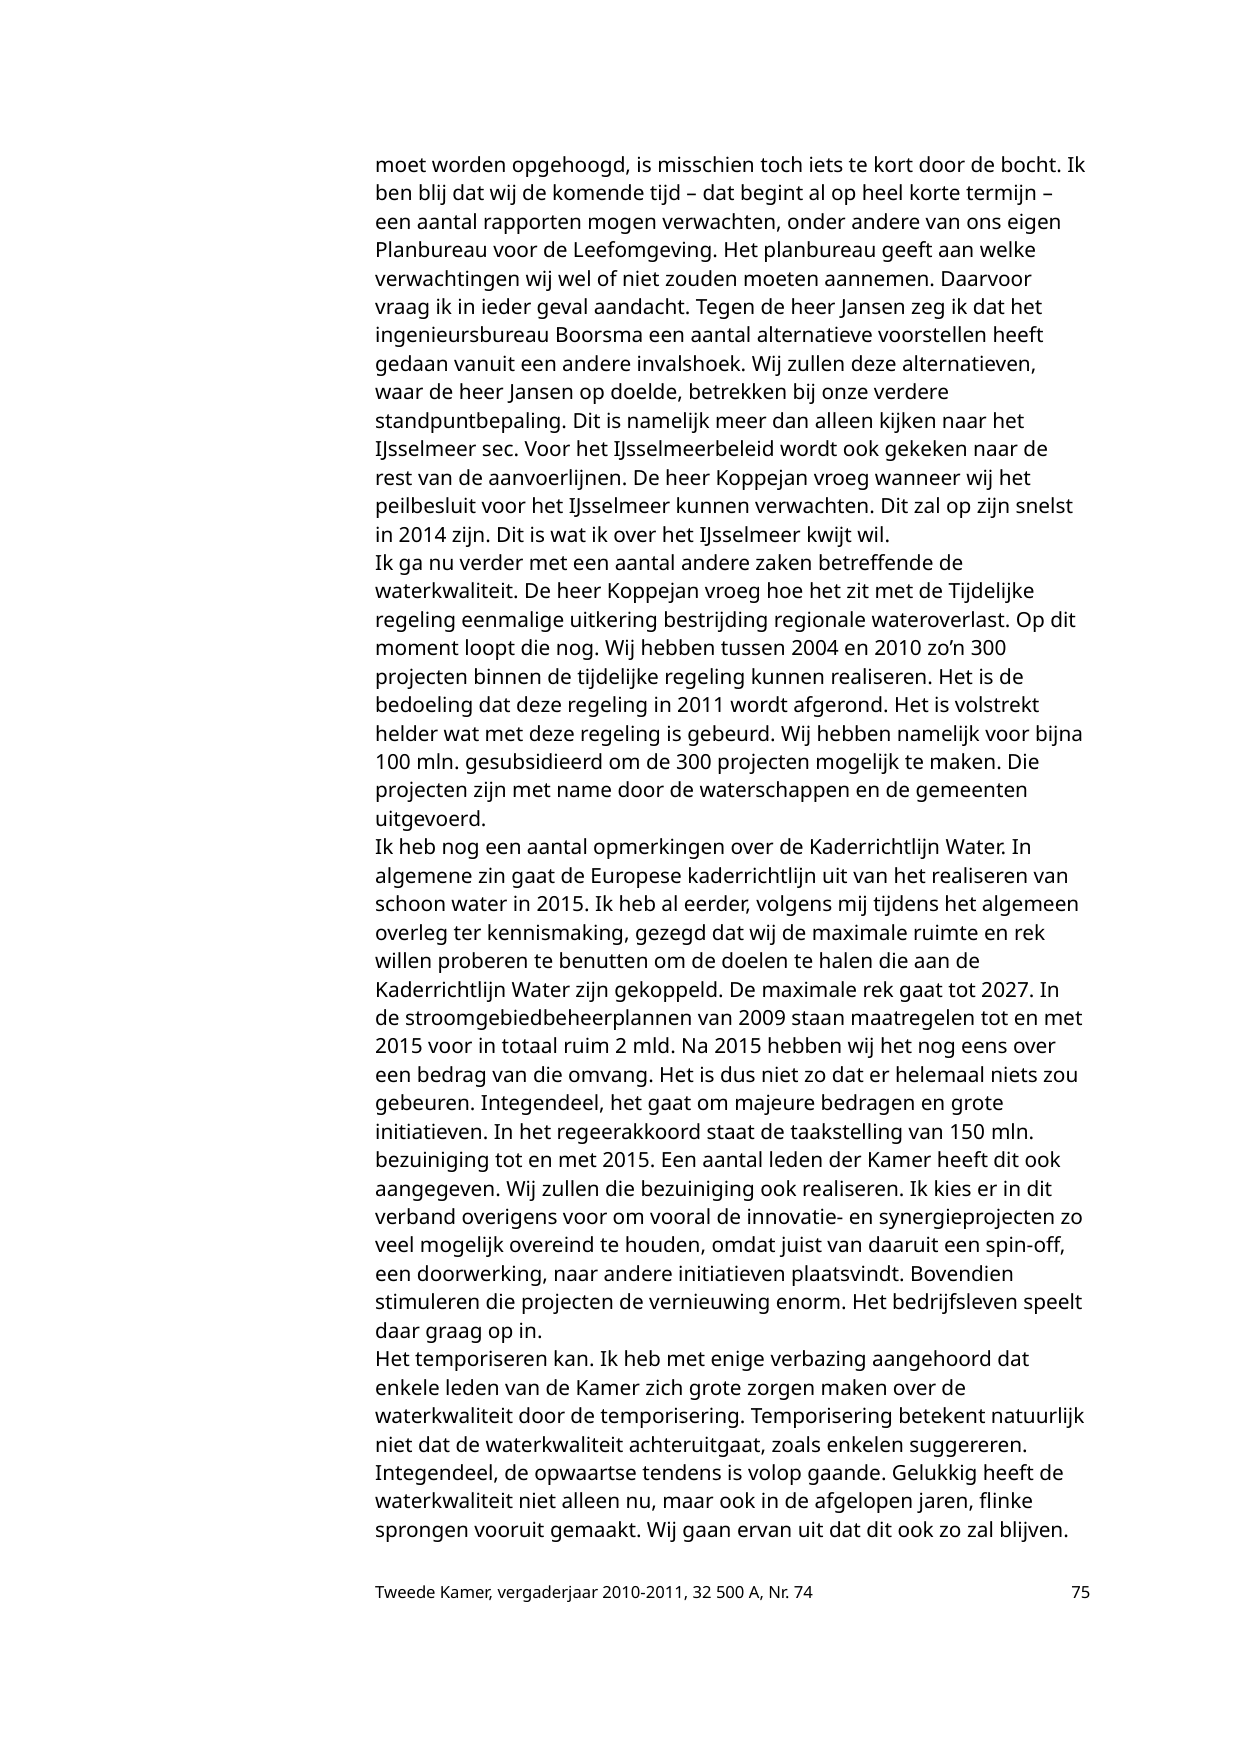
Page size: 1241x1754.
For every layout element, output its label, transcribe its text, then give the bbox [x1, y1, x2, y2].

text moet worden opgehoogd, is misschien toch iets te kort door de bocht. Ik ben blij dat wij de komende tijd – dat begint al op heel korte termijn – een aantal rapporten mogen verwachten, onder andere van ons eigen Planbureau voor de Leefomgeving. Het planbureau geeft aan welke verwachtingen wij wel of niet zouden moeten aannemen. Daarvoor vraag ik in ieder geval aandacht. Tegen de heer Jansen zeg ik dat het ingenieursbureau Boorsma een aantal alternatieve voorstellen heeft gedaan vanuit een andere invalshoek. Wij zullen deze alternatieven, waar de heer Jansen op doelde, betrekken bij onze verdere standpuntbepaling. Dit is namelijk meer dan alleen kijken naar het IJsselmeer sec. Voor het IJsselmeerbeleid wordt ook gekeken naar de rest van de aanvoerlijnen. De heer Koppejan vroeg wanneer wij het peilbesluit voor het IJsselmeer kunnen verwachten. Dit zal op zijn snelst in 2014 zijn. Dit is wat ik over het IJsselmeer kwijt wil. [375, 150, 1090, 548]
text Ik heb nog een aantal opmerkingen over de Kaderrichtlijn Water. In algemene zin gaat de Europese kaderrichtlijn uit van het realiseren van schoon water in 2015. Ik heb al eerder, volgens mij tijdens het algemeen overleg ter kennismaking, gezegd dat wij de maximale ruimte en rek willen proberen te benutten om de doelen te halen die aan de Kaderrichtlijn Water zijn gekoppeld. De maximale rek gaat tot 2027. In de stroomgebiedbeheerplannen van 2009 staan maatregelen tot en met 2015 voor in totaal ruim 2 mld. Na 2015 hebben wij het nog eens over een bedrag van die omvang. Het is dus niet zo dat er helemaal niets zou gebeuren. Integendeel, het gaat om majeure bedragen en grote initiatieven. In het regeerakkoord staat de taakstelling van 150 mln. bezuiniging tot en met 2015. Een aantal leden der Kamer heeft dit ook aangegeven. Wij zullen die bezuiniging ook realiseren. Ik kies er in dit verband overigens voor om vooral de innovatie- en synergieprojecten zo veel mogelijk overeind te houden, omdat juist van daaruit een spin-off, een doorwerking, naar andere initiatieven plaatsvindt. Bovendien stimuleren die projecten de vernieuwing enorm. Het bedrijfsleven speelt daar graag op in. [375, 832, 1090, 1344]
text Het temporiseren kan. Ik heb met enige verbazing aangehoord dat enkele leden van de Kamer zich grote zorgen maken over de waterkwaliteit door de temporisering. Temporisering betekent natuurlijk niet dat de waterkwaliteit achteruitgaat, zoals enkelen suggereren. Integendeel, de opwaartse tendens is volop gaande. Gelukkig heeft de waterkwaliteit niet alleen nu, maar ook in de afgelopen jaren, flinke sprongen vooruit gemaakt. Wij gaan ervan uit dat dit ook zo zal blijven. [375, 1344, 1090, 1543]
text Ik ga nu verder met een aantal andere zaken betreffende de waterkwaliteit. De heer Koppejan vroeg hoe het zit met de Tijdelijke regeling eenmalige uitkering bestrijding regionale wateroverlast. Op dit moment loopt die nog. Wij hebben tussen 2004 en 2010 zo’n 300 projecten binnen de tijdelijke regeling kunnen realiseren. Het is de bedoeling dat deze regeling in 2011 wordt afgerond. Het is volstrekt helder wat met deze regeling is gebeurd. Wij hebben namelijk voor bijna 100 mln. gesubsidieerd om de 300 projecten mogelijk te maken. Die projecten zijn met name door de waterschappen en de gemeenten uitgevoerd. [375, 548, 1090, 832]
